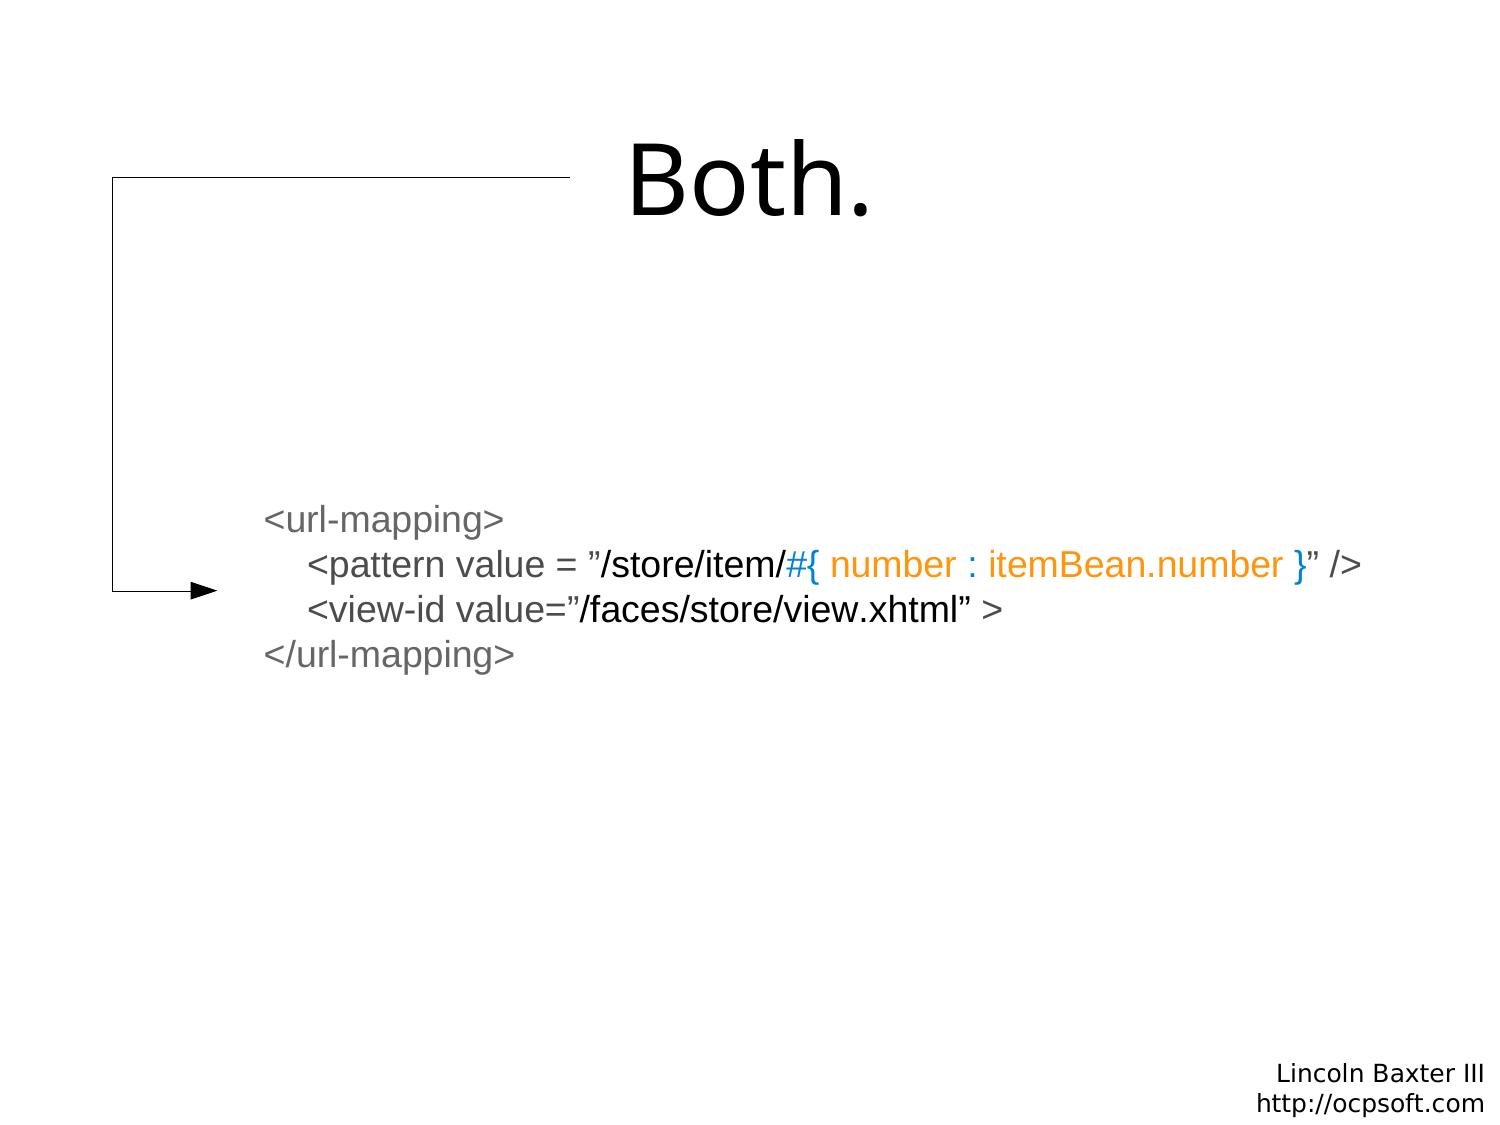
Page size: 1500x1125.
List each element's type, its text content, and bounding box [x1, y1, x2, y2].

text_box <url-mapping> <pattern value = ”/store/item/#{ number : itemBean.number }” /> <view-id value=”/faces/store/view.xhtml” > </url-mapping> [217, 487, 1388, 694]
title Both. [75, 107, 1425, 243]
